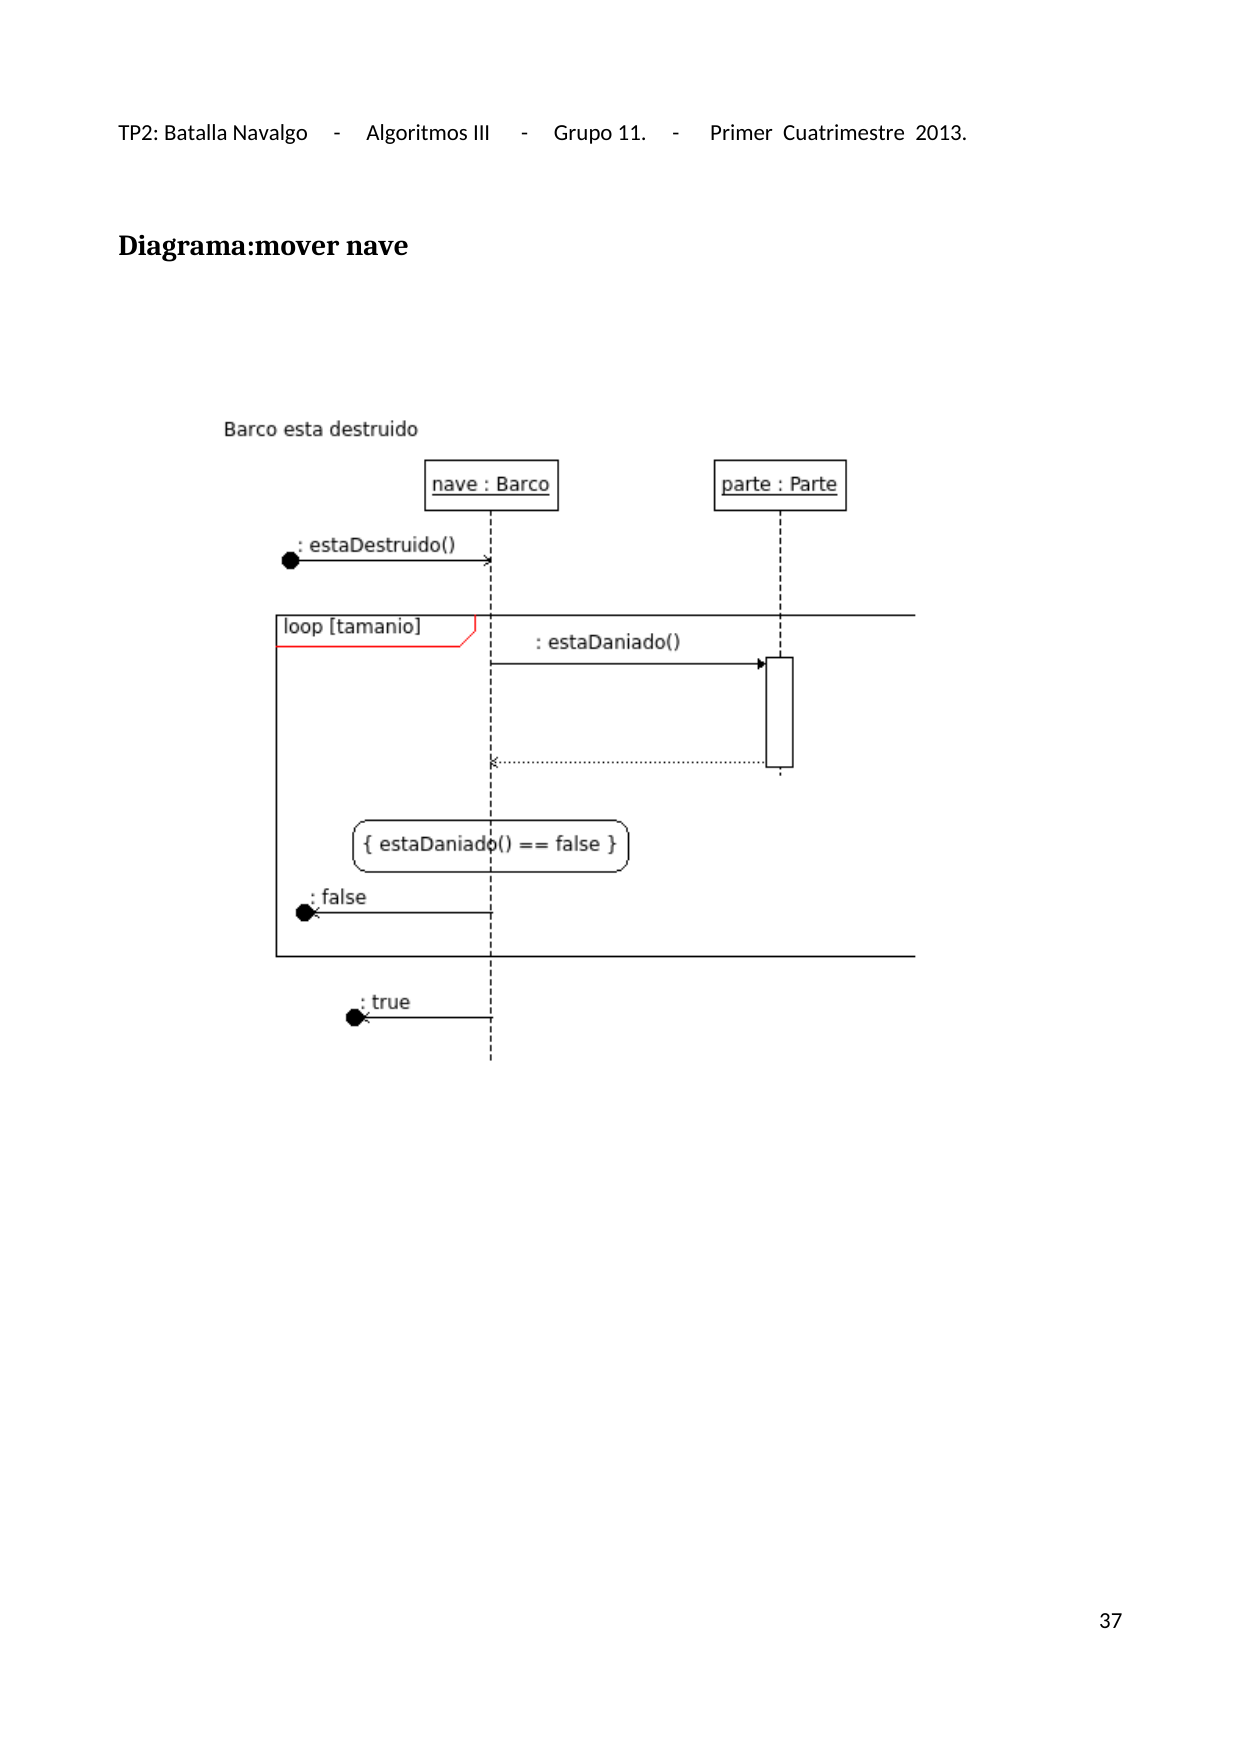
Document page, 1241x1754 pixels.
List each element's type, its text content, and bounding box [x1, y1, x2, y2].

picture [218, 416, 916, 1064]
text Diagrama:mover nave [118, 229, 1122, 262]
